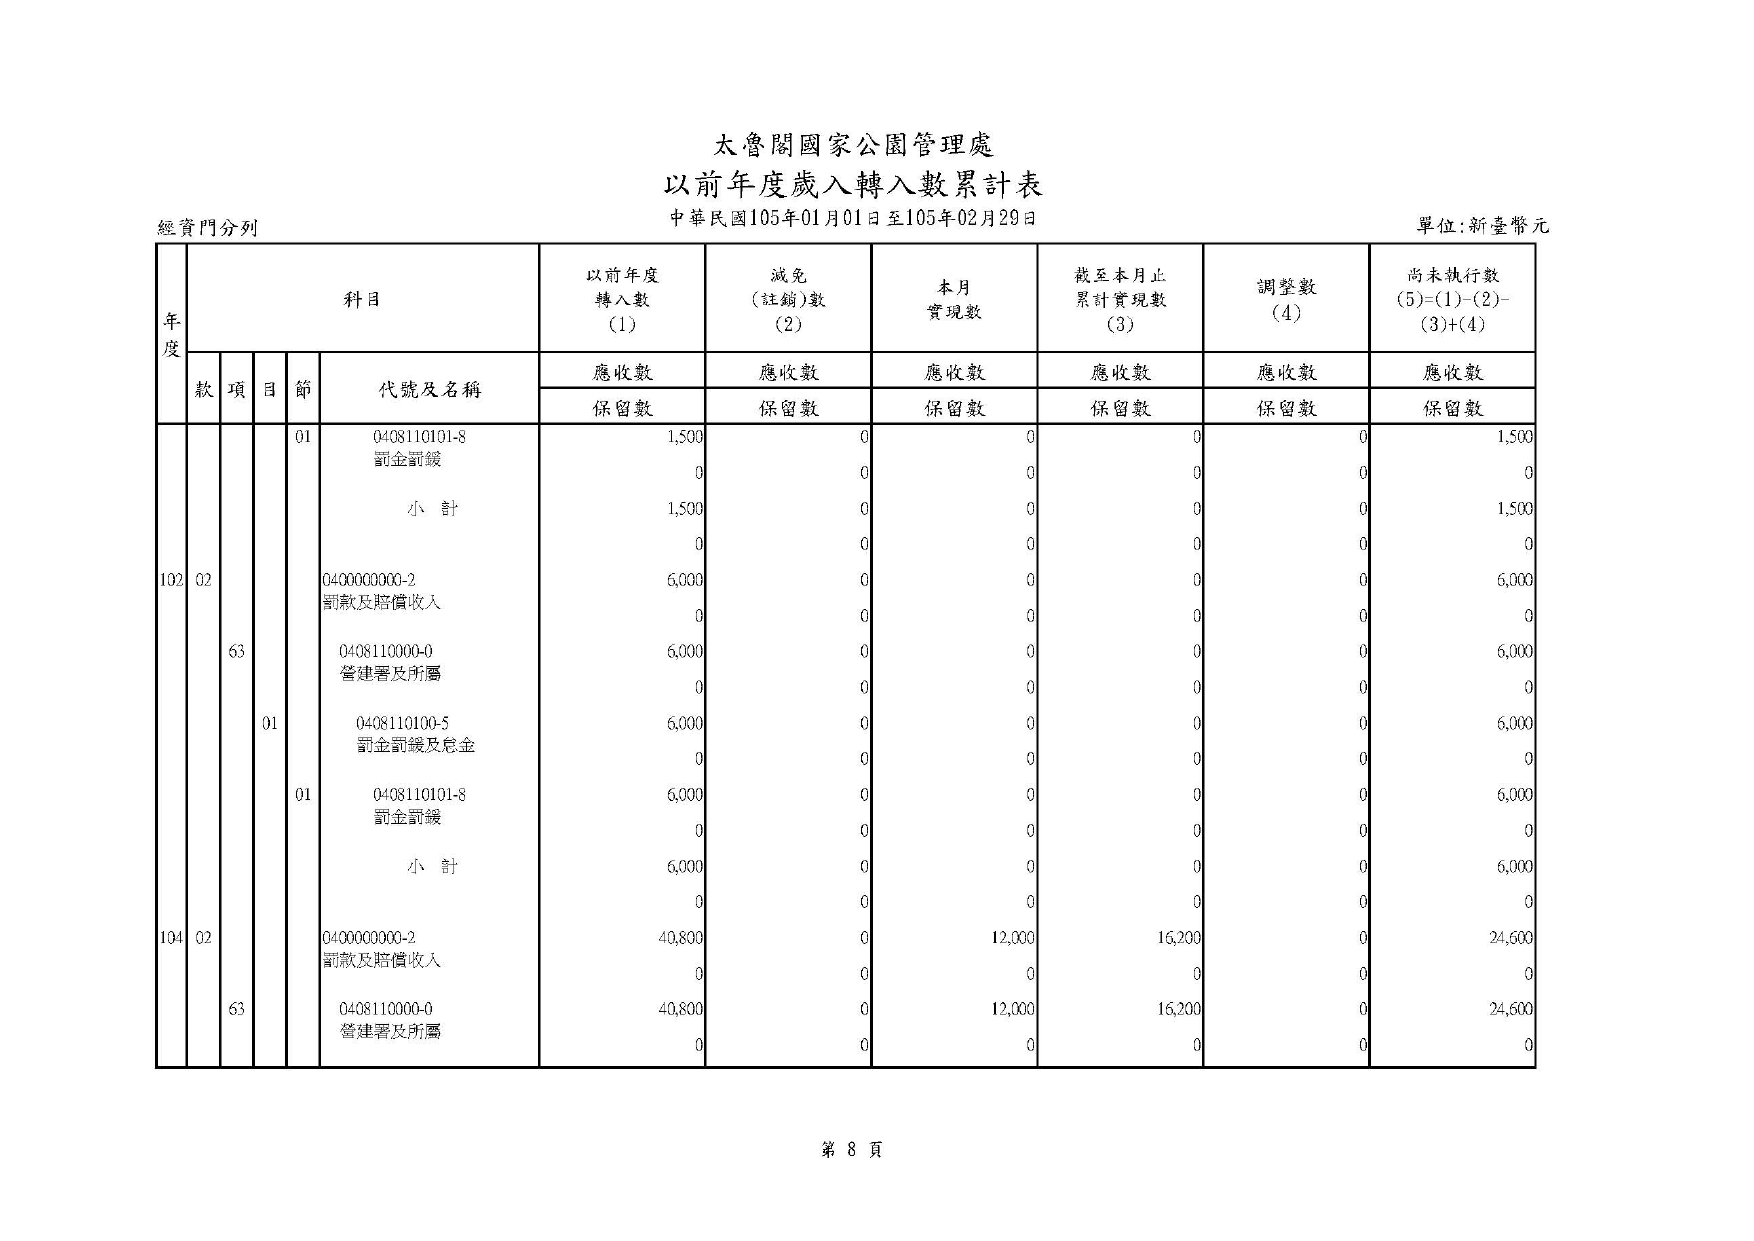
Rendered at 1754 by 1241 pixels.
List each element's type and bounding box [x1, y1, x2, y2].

picture [59, 82, 1646, 1164]
